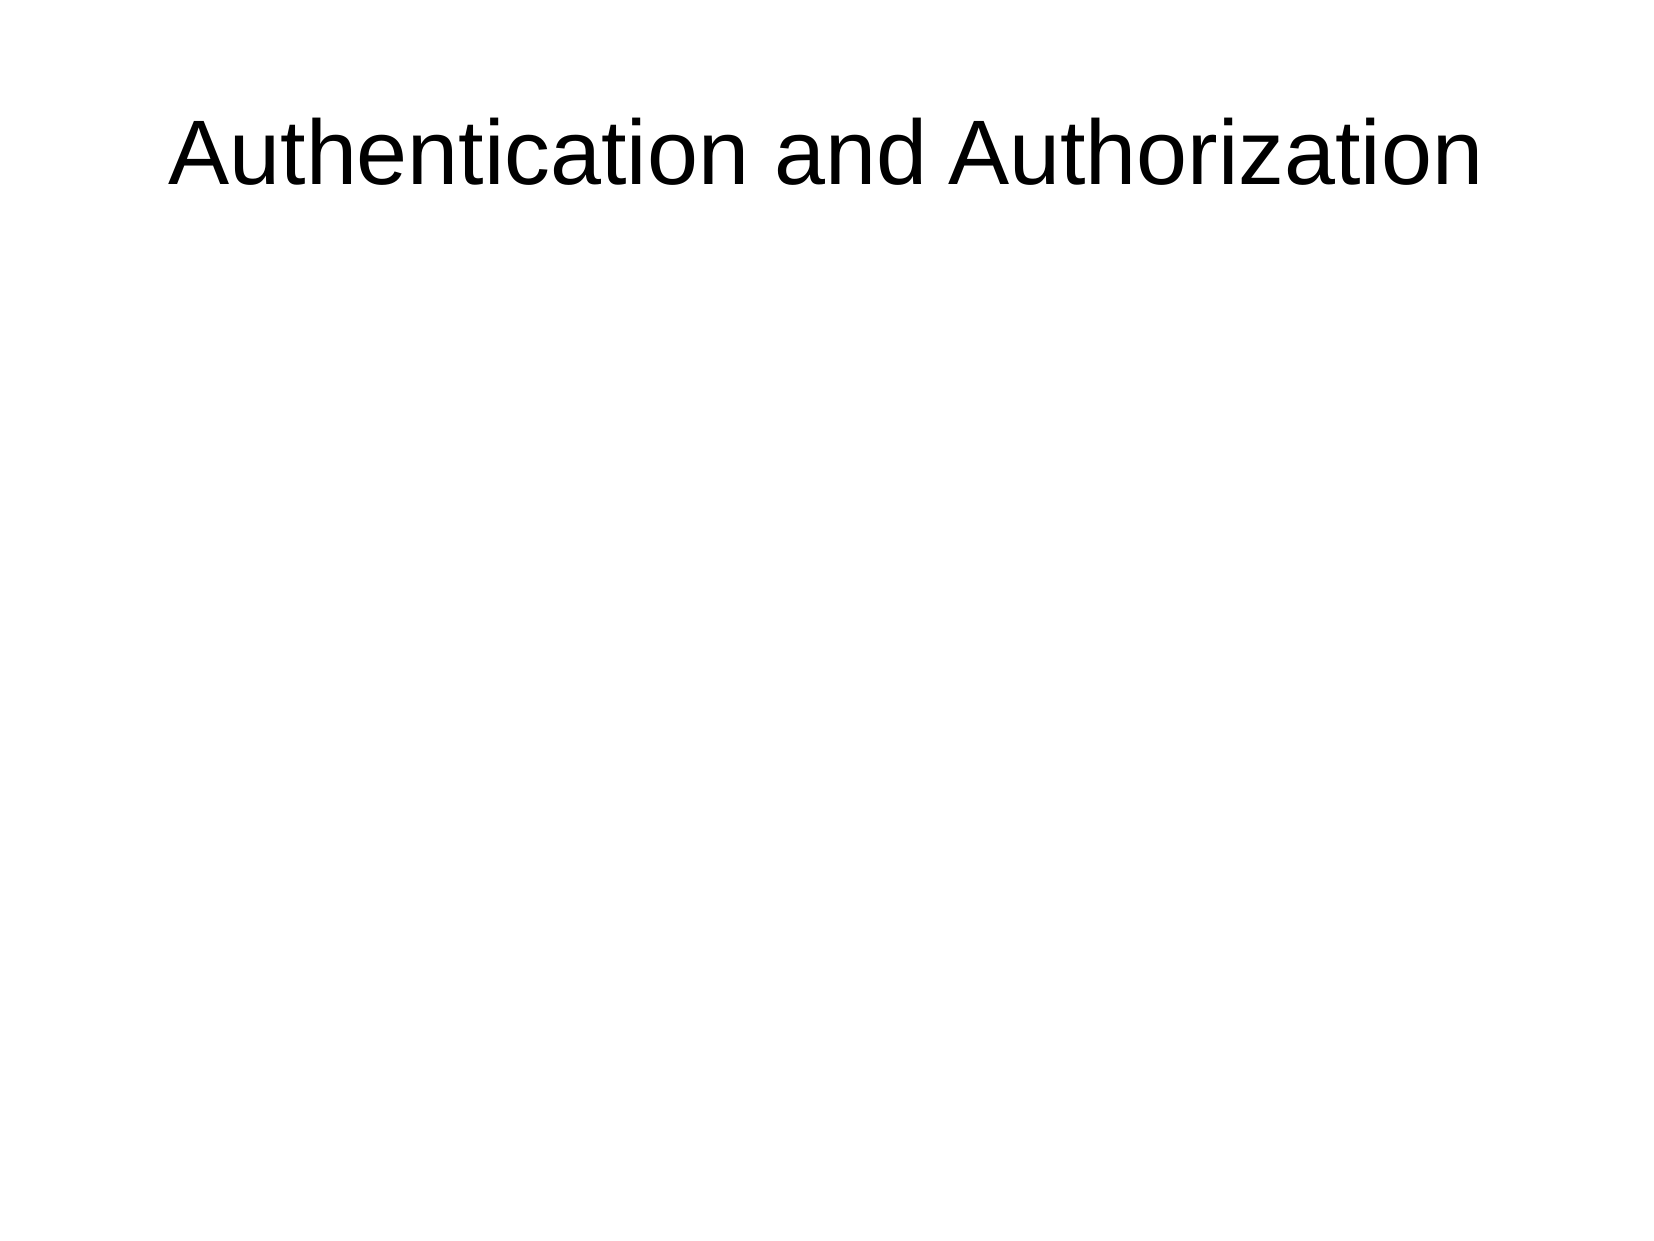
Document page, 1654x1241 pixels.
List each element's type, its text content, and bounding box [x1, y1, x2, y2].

title Authentication and Authorization [82, 49, 1571, 257]
